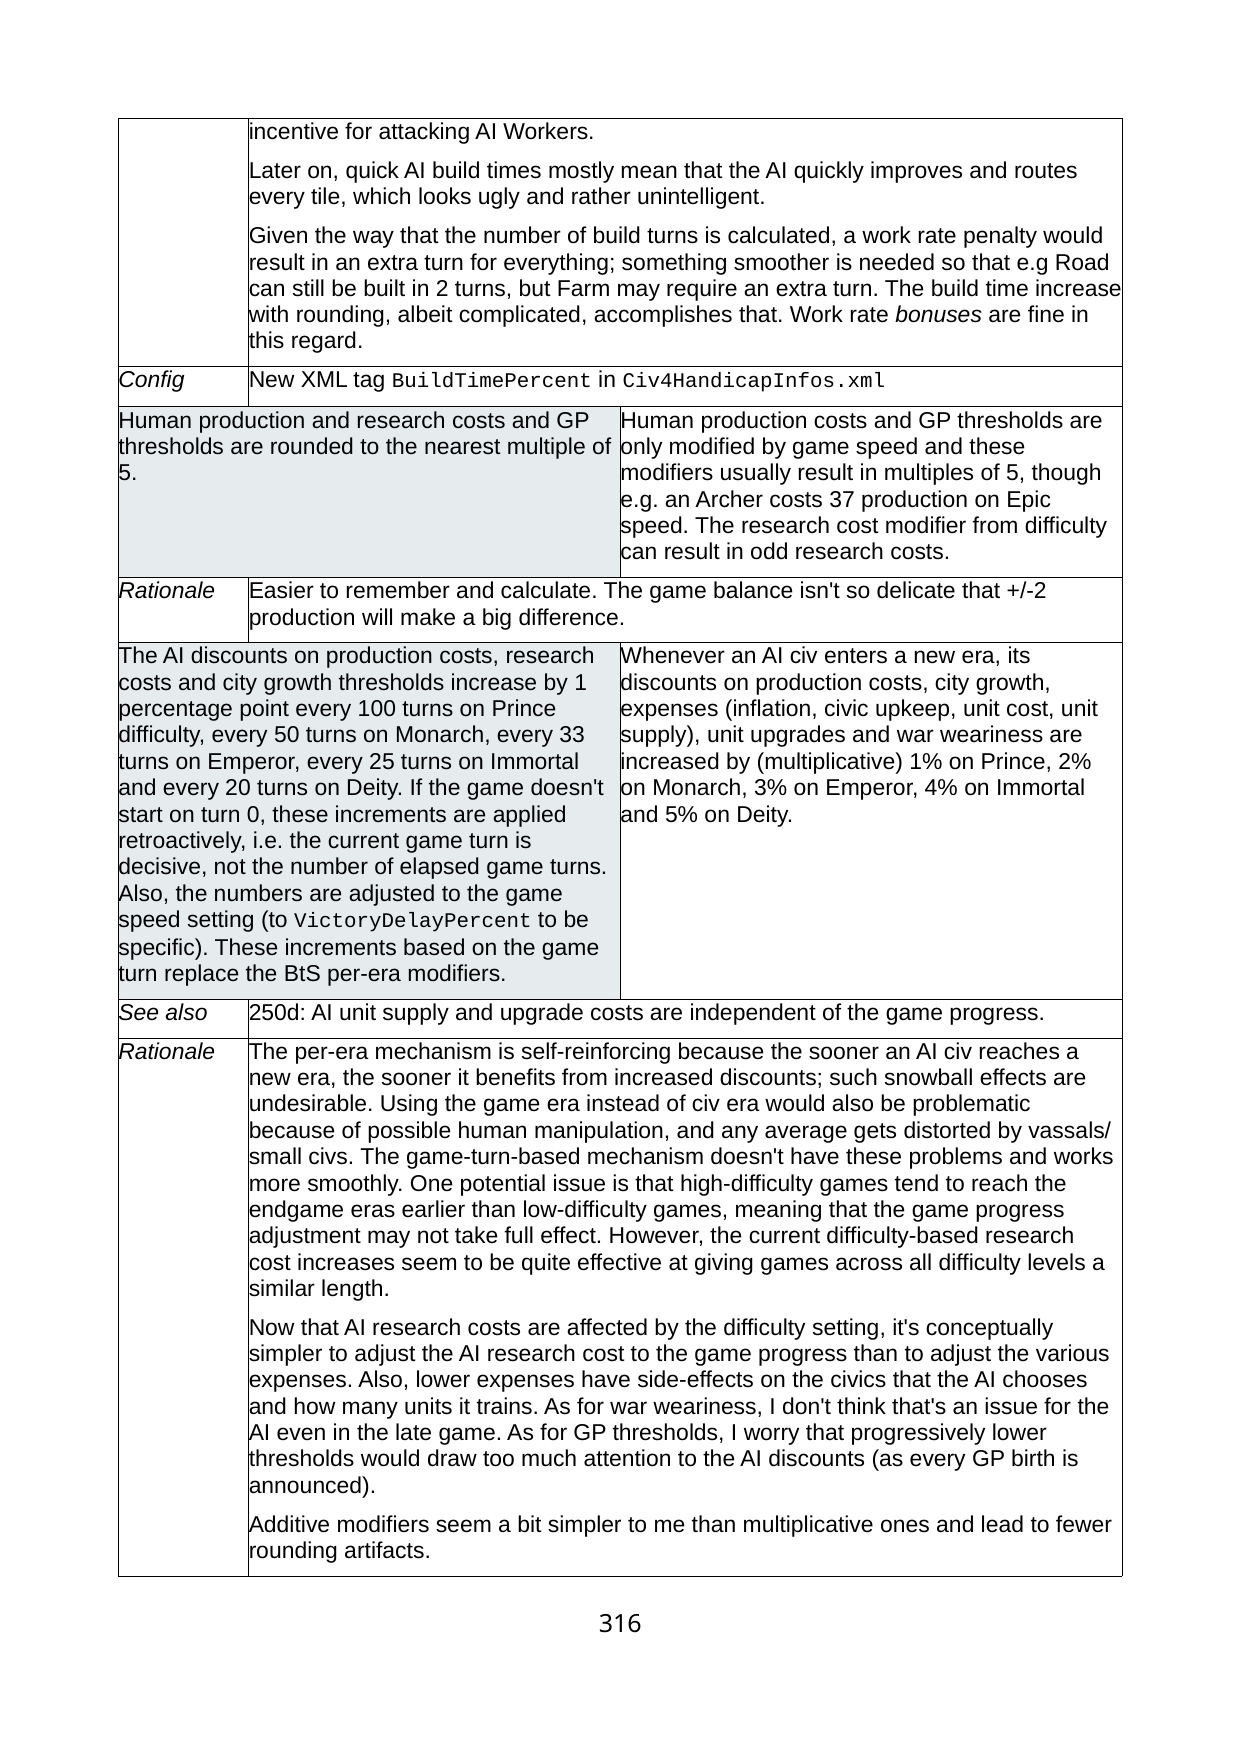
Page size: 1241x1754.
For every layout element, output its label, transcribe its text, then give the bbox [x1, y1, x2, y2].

table_cell See also [119, 1000, 248, 1038]
table_cell The per-era mechanism is self-reinforcing because the sooner an AI civ reaches a new era, the sooner it benefits from increased discounts; such snowball effects are undesirable. Using the game era instead of civ era would also be problematic because of possible human manipulation, and any average gets distorted by vassals/ small civs. The game-turn-based mechanism doesn't have these problems and works more smoothly. One potential issue is that high-difficulty games tend to reach the endgame eras earlier than low-difficulty games, meaning that the game progress adjustment may not take full effect. However, the current difficulty-based research cost increases seem to be quite effective at giving games across all difficulty levels a similar length. Now that AI research costs are affected by the difficulty setting, it's conceptually simpler to adjust the AI research cost to the game progress than to adjust the various expenses. Also, lower expenses have side-effects on the civics that the AI chooses and how many units it trains. As for war weariness, I don't think that's an issue for the AI even in the late game. As for GP thresholds, I worry that progressively lower thresholds would draw too much attention to the AI discounts (as every GP birth is announced). Additive modifiers seem a bit simpler to me than multiplicative ones and lead to fewer rounding artifacts. [249, 1039, 1122, 1576]
table_cell Rationale [119, 578, 248, 642]
table_cell The AI discounts on production costs, research costs and city growth thresholds increase by 1 percentage point every 100 turns on Prince difficulty, every 50 turns on Monarch, every 33 turns on Emperor, every 25 turns on Immortal and every 20 turns on Deity. If the game doesn't start on turn 0, these increments are applied retroactively, i.e. the current game turn is decisive, not the number of elapsed game turns. Also, the numbers are adjusted to the game speed setting (to VictoryDelayPercent to be specific). These increments based on the game turn replace the BtS per-era modifiers. [119, 643, 620, 999]
table_cell incentive for attacking AI Workers. Later on, quick AI build times mostly mean that the AI quickly improves and routes every tile, which looks ugly and rather unintelligent. Given the way that the number of build turns is calculated, a work rate penalty would result in an extra turn for everything; something smoother is needed so that e.g Road can still be built in 2 turns, but Farm may require an extra turn. The build time increase with rounding, albeit complicated, accomplishes that. Work rate bonuses are fine in this regard. [249, 119, 1122, 366]
table_cell New XML tag BuildTimePercent in Civ4HandicapInfos.xml [249, 367, 1122, 406]
table_cell Rationale [119, 1039, 248, 1576]
table_cell Human production and research costs and GP thresholds are rounded to the nearest multiple of 5. [119, 407, 620, 577]
table_cell [119, 119, 248, 366]
table_cell Whenever an AI civ enters a new era, its discounts on production costs, city growth, expenses (inflation, civic upkeep, unit cost, unit supply), unit upgrades and war weariness are increased by (multiplicative) 1% on Prince, 2% on Monarch, 3% on Emperor, 4% on Immortal and 5% on Deity. [621, 643, 1122, 999]
table_cell Config [119, 367, 248, 406]
table_cell 250d: AI unit supply and upgrade costs are independent of the game progress. [249, 1000, 1122, 1038]
table_cell Easier to remember and calculate. The game balance isn't so delicate that +/-2 production will make a big difference. [249, 578, 1122, 642]
table_cell Human production costs and GP thresholds are only modified by game speed and these modifiers usually result in multiples of 5, though e.g. an Archer costs 37 production on Epic speed. The research cost modifier from difficulty can result in odd research costs. [621, 407, 1122, 577]
